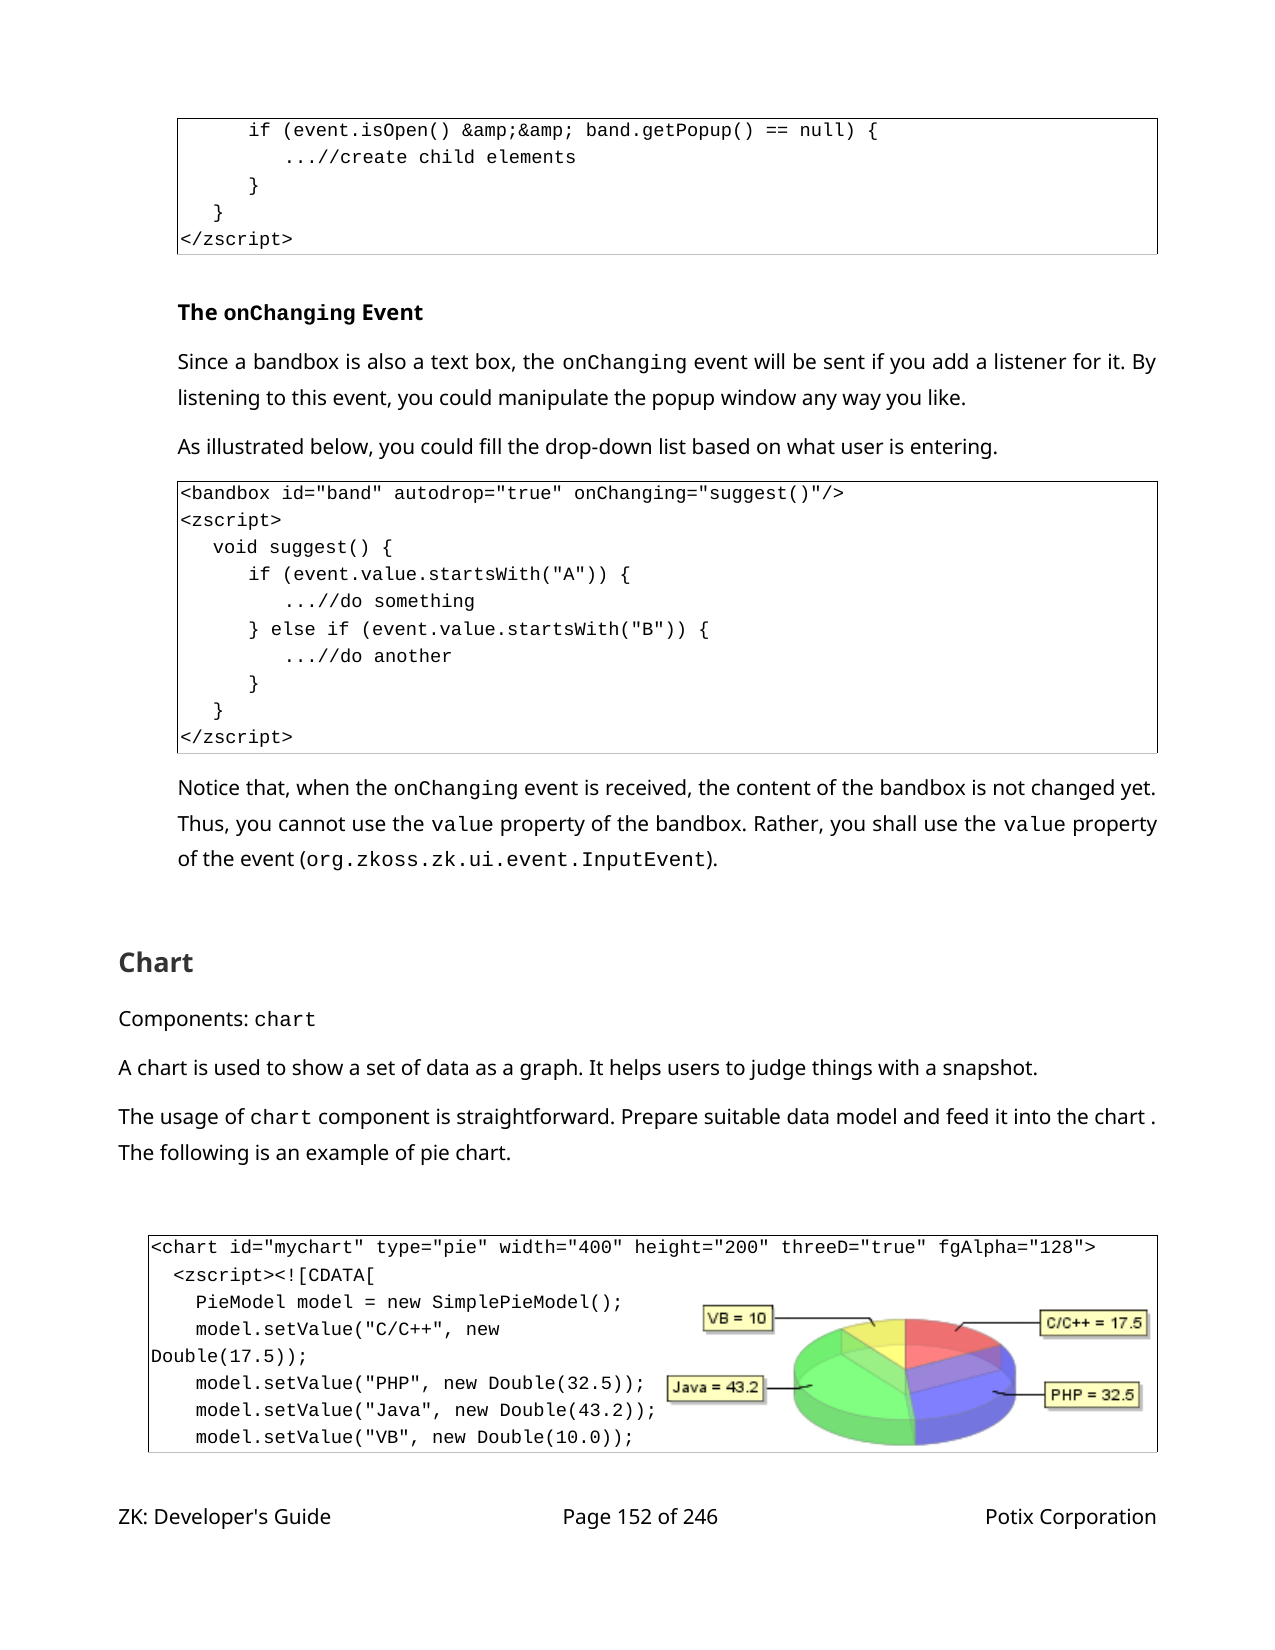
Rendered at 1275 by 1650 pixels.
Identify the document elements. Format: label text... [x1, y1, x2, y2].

text <chart id="mychart" type="pie" width="400" height="200" threeD="true" fgAlpha="128"> [149, 1236, 1157, 1259]
text A chart is used to show a set of data as a graph. It helps users to judge things with a snapshot. [118, 1053, 1157, 1081]
text As illustrated below, you could fill the drop-down list based on what user is entering. [177, 432, 1157, 460]
subtitle The onChanging Event [177, 297, 1157, 327]
text if (event.value.startsWith("A")) { [178, 562, 1157, 586]
text </zscript> [178, 227, 1157, 254]
text if (event.isOpen() &amp;&amp; band.getPopup() == null) { [178, 119, 1157, 142]
text model.setValue("C/C++", new Double(17.5)); [149, 1317, 664, 1368]
text void suggest() { [178, 535, 1157, 559]
text } [178, 172, 1157, 197]
text <bandbox id="band" autodrop="true" onChanging="suggest()"/> [178, 482, 1157, 505]
text } [178, 671, 1157, 695]
text <zscript> [178, 508, 1157, 532]
picture [664, 1302, 1151, 1449]
text ...//do another [178, 644, 1157, 668]
text ...//create child elements [178, 145, 1157, 169]
text Since a bandbox is also a text box, the onChanging event will be sent if you add a listener for it. By listening to this event, you could manipulate the popup window any way you like. [177, 347, 1157, 411]
text model.setValue("VB", new Double(10.0)); [149, 1425, 1157, 1452]
text model.setValue("PHP", new Double(32.5)); [149, 1371, 664, 1395]
text Components: chart [118, 1004, 1157, 1033]
text ...//do something [178, 589, 1157, 614]
text PieModel model = new SimplePieModel(); [149, 1290, 1157, 1314]
text } [178, 698, 1157, 722]
text The usage of chart component is straightforward. Prepare suitable data model and feed it into the chart . The following is an example of pie chart. [118, 1102, 1157, 1166]
text model.setValue("Java", new Double(43.2)); [149, 1398, 664, 1422]
text Notice that, when the onChanging event is received, the content of the bandbox is not changed yet. Thus, you cannot use the value property of the bandbox. Rather, you shall use the value property of the event (org.zkoss.zk.ui.event.InputEvent). [177, 773, 1157, 873]
subtitle Chart [118, 944, 1157, 980]
text } [178, 200, 1157, 224]
text <zscript><![CDATA[ [149, 1262, 1157, 1287]
text </zscript> [178, 725, 1157, 753]
text } else if (event.value.startsWith("B")) { [178, 617, 1157, 641]
